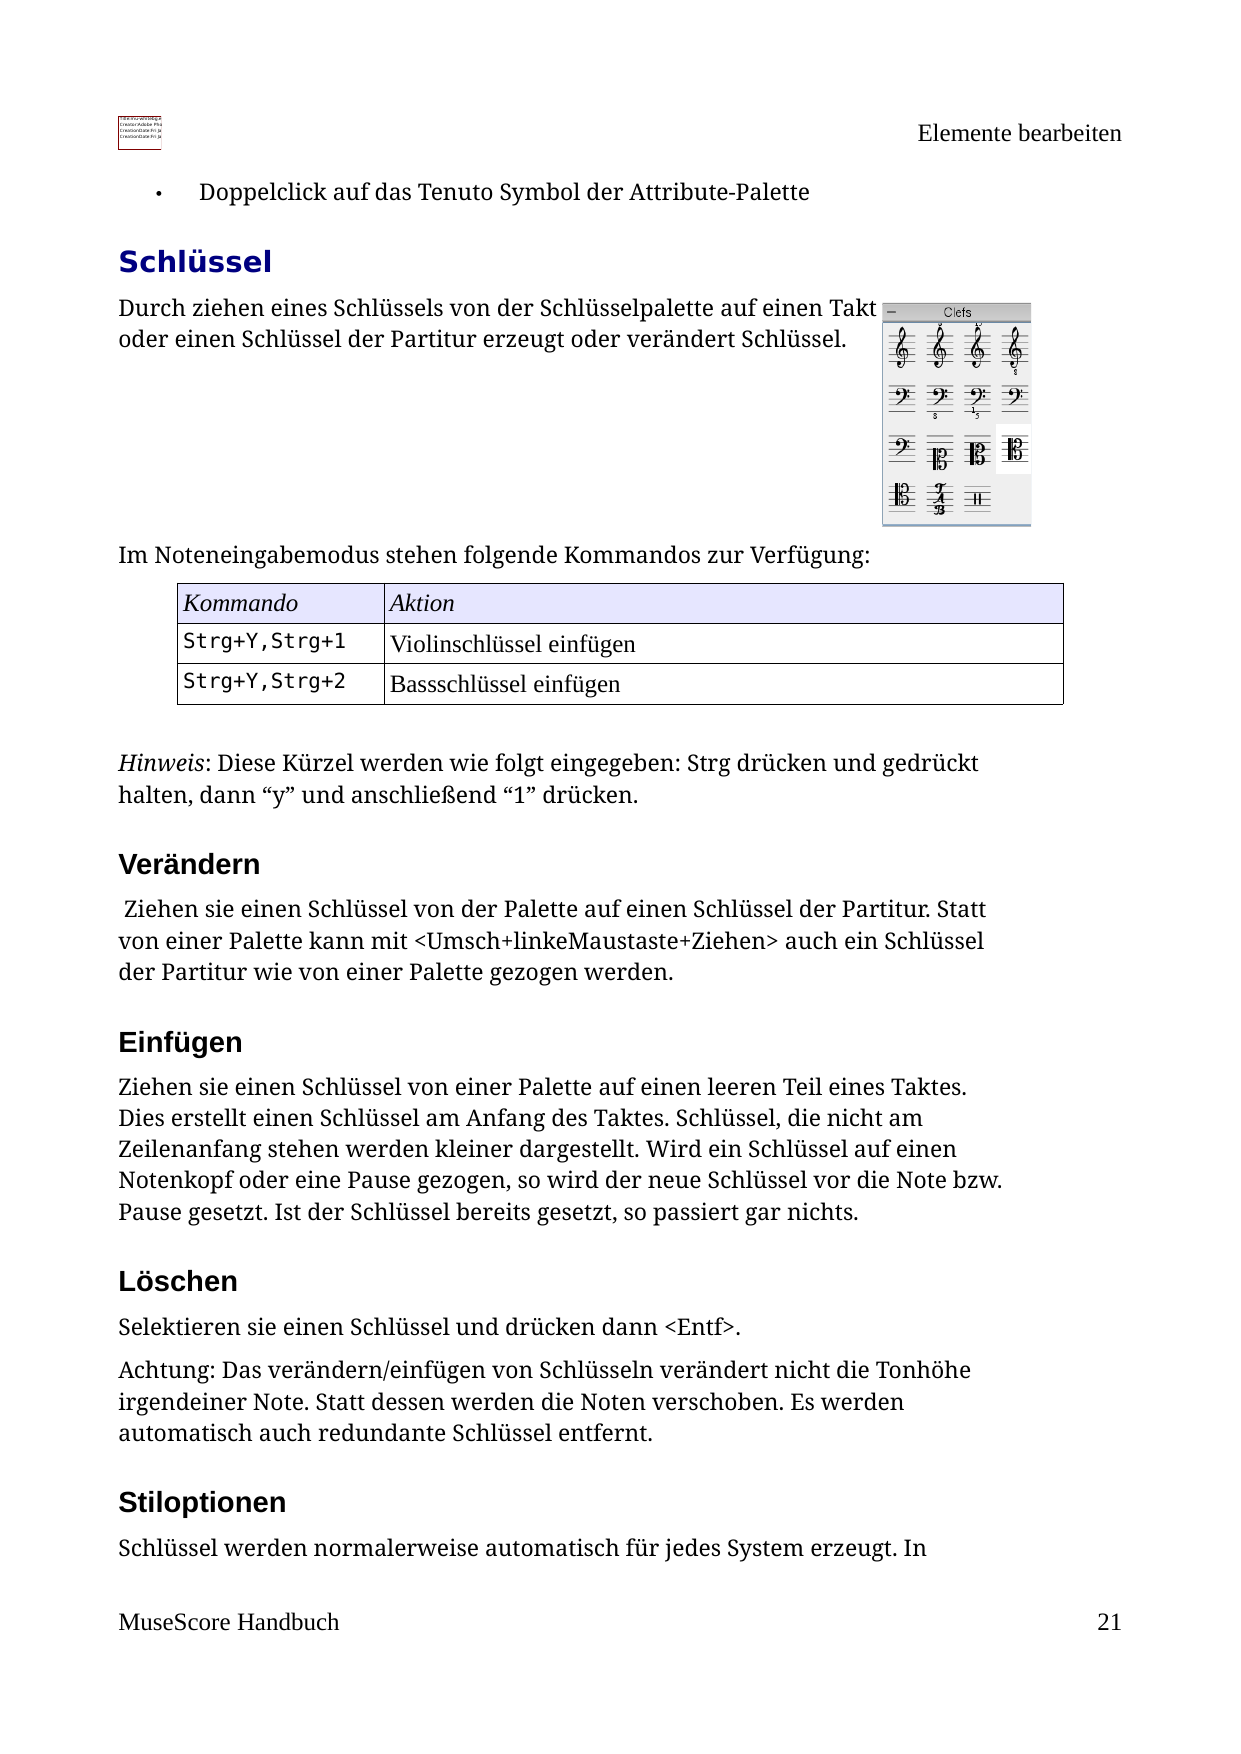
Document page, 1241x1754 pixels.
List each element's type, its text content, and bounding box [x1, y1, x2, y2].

picture [882, 302, 1032, 527]
subtitle Löschen [118, 1264, 1122, 1298]
text Selektieren sie einen Schlüssel und drücken dann <Entf>. [118, 1311, 1004, 1342]
subtitle Stiloptionen [118, 1486, 1122, 1519]
text Durch ziehen eines Schlüssels von der Schlüsselpalette auf einen Takt oder einen Schlüssel der Partitur erzeugt oder verändert Schlüssel. [118, 292, 1004, 526]
text Ziehen sie einen Schlüssel von einer Palette auf einen leeren Teil eines Taktes. Dies erstellt einen Schlüssel am Anfang des Taktes. Schlüssel, die nicht am Zeilenanfang stehen werden kleiner dargestellt. Wird ein Schlüssel auf einen Notenkopf oder eine Pause gezogen, so wird der neue Schlüssel vor die Note bzw. Pause gesetzt. Ist der Schlüssel bereits gesetzt, so passiert gar nichts. [118, 1071, 1004, 1227]
table_cell Strg+Y,Strg+2 [178, 664, 384, 703]
subtitle Einfügen [118, 1025, 1122, 1058]
table_cell Bassschlüssel einfügen [385, 664, 1063, 703]
table_header Kommando [178, 584, 384, 623]
text Ziehen sie einen Schlüssel von der Palette auf einen Schlüssel der Partitur. Statt von einer Palette kann mit <Umsch+linkeMaustaste+Ziehen> auch ein Schlüssel der Partitur wie von einer Palette gezogen werden. [118, 893, 1004, 987]
table_header Aktion [385, 584, 1063, 623]
text Achtung: Das verändern/einfügen von Schlüsseln verändert nicht die Tonhöhe irgendeiner Note. Statt dessen werden die Noten verschoben. Es werden automatisch auch redundante Schlüssel entfernt. [118, 1354, 1004, 1448]
table_cell Strg+Y,Strg+1 [178, 624, 384, 663]
subtitle Schlüssel [118, 245, 1122, 279]
list Doppelclick auf das Tenuto Symbol der Attribute-Palette [156, 176, 1004, 208]
text Hinweis: Diese Kürzel werden wie folgt eingegeben: Strg drücken und gedrückt halten, dann “y” und anschließend “1” drücken. [118, 747, 1004, 810]
text Im Noteneingabemodus stehen folgende Kommandos zur Verfügung: [118, 539, 1004, 570]
text Schlüssel werden normalerweise automatisch für jedes System erzeugt. In [118, 1532, 1004, 1563]
table_cell Violinschlüssel einfügen [385, 624, 1063, 663]
subtitle Verändern [118, 847, 1122, 881]
